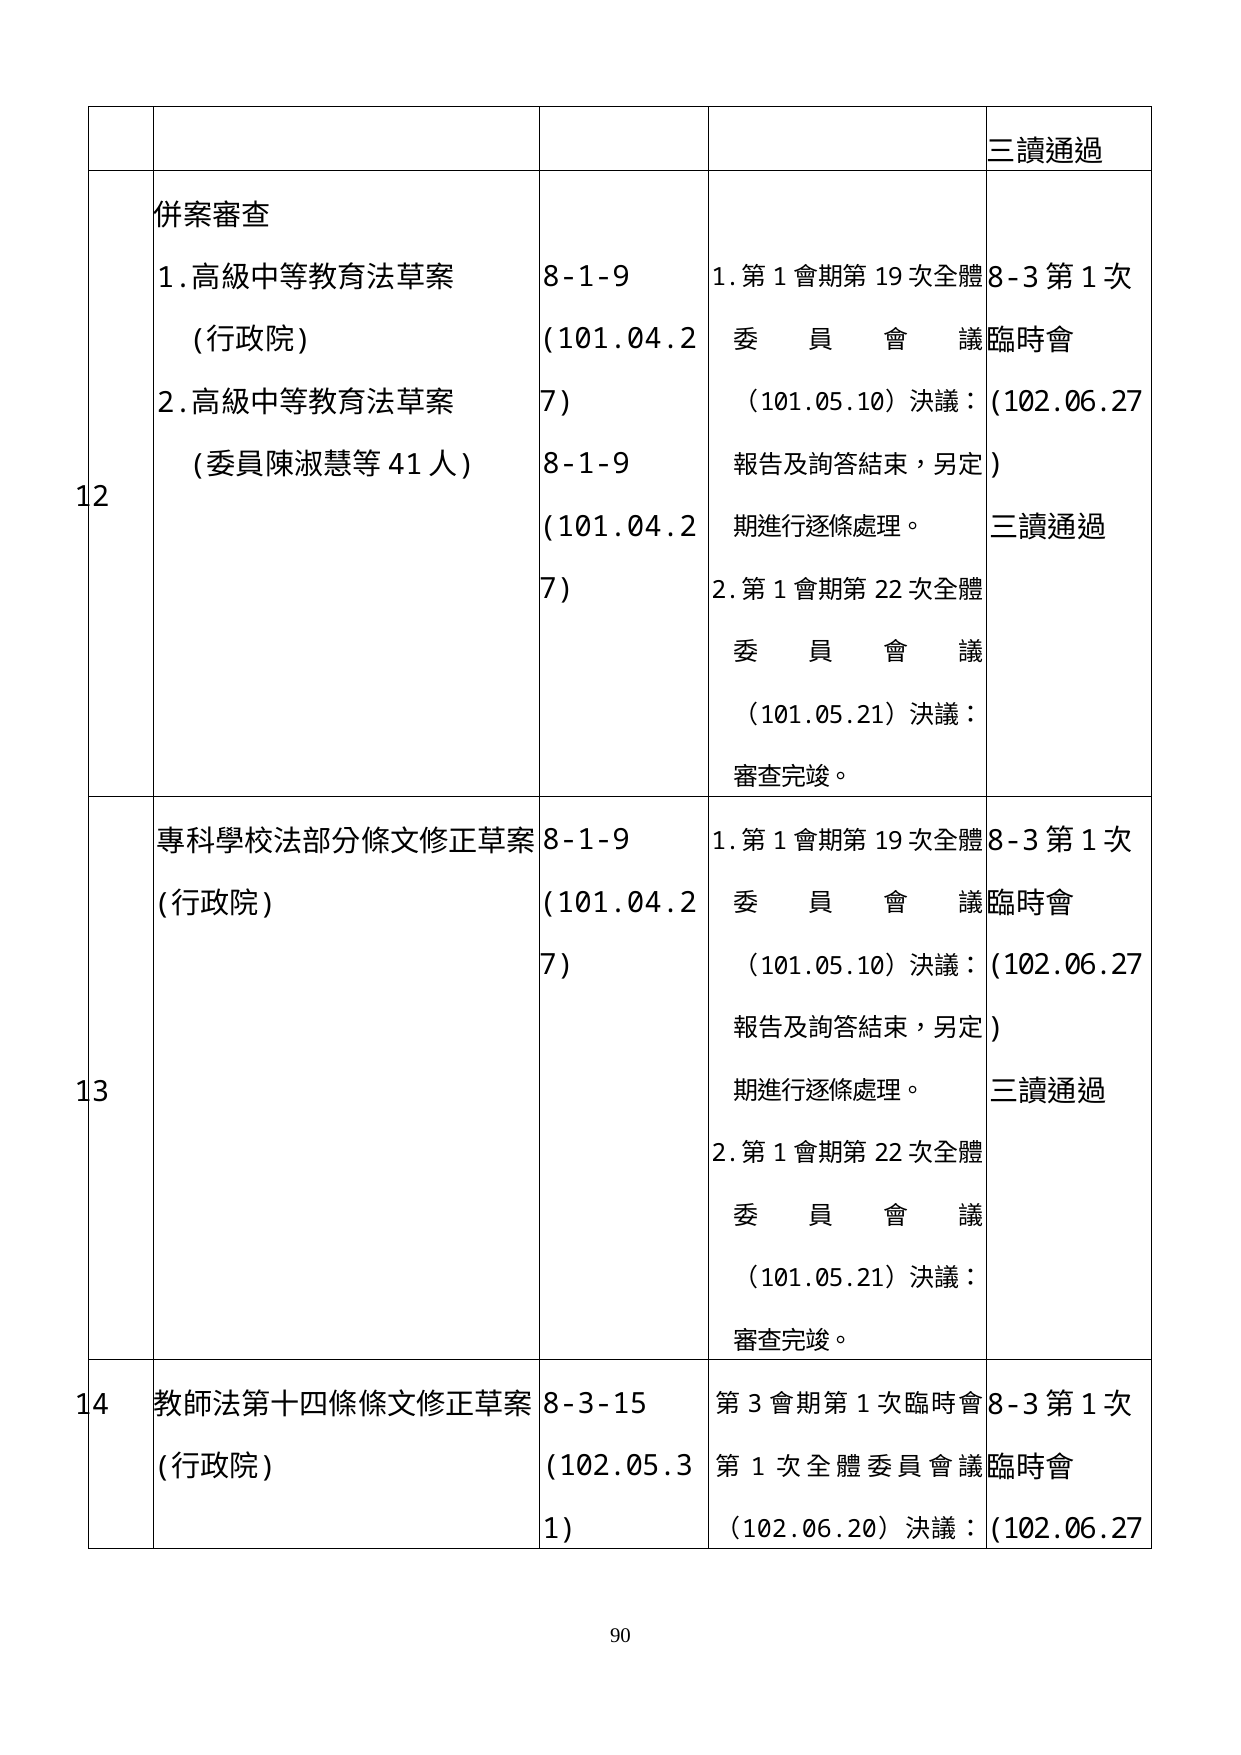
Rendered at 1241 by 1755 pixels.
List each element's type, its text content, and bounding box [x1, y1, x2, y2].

table_cell 8-3-15 (102.05.31) [540, 1360, 708, 1548]
table_cell [154, 107, 539, 169]
table_cell 併案審查 1.高級中等教育法草案 (行政院) 2.高級中等教育法草案 (委員陳淑慧等41人) [154, 171, 539, 796]
table_cell 專科學校法部分條文修正草案 (行政院) [154, 797, 539, 1359]
table_cell 8-1-9 (101.04.27) [540, 797, 708, 1359]
table_cell [89, 1360, 153, 1548]
table_cell [89, 107, 153, 169]
table_cell 8-3第1次臨時會(102.06.27 [987, 1360, 1151, 1548]
table_cell [709, 107, 986, 169]
table_cell [89, 797, 153, 1359]
table_cell 三讀通過 [987, 107, 1151, 169]
table_cell 教師法第十四條條文修正草案 (行政院) [154, 1360, 539, 1548]
table_cell 8-1-9 (101.04.27) 8-1-9 (101.04.27) [540, 171, 708, 796]
table_cell [89, 171, 153, 796]
table_cell [540, 107, 708, 169]
table_cell 8-3第1次臨時會(102.06.27) 三讀通過 [987, 797, 1151, 1359]
table_cell 第3會期第1次臨時會第1次全體委員會議（102.06.20）決議： [709, 1360, 986, 1548]
table_cell 1.第1會期第19次全體委員會議（101.05.10）決議：報告及詢答結束，另定期進行逐條處理。 2.第1會期第22次全體委員會議（101.05.21）決議：審查完竣。 [709, 797, 986, 1359]
table_cell 1.第1會期第19次全體委員會議（101.05.10）決議：報告及詢答結束，另定期進行逐條處理。 2.第1會期第22次全體委員會議（101.05.21）決議：審查完竣。 [709, 171, 986, 796]
table_cell 8-3第1次臨時會(102.06.27) 三讀通過 [987, 171, 1151, 796]
